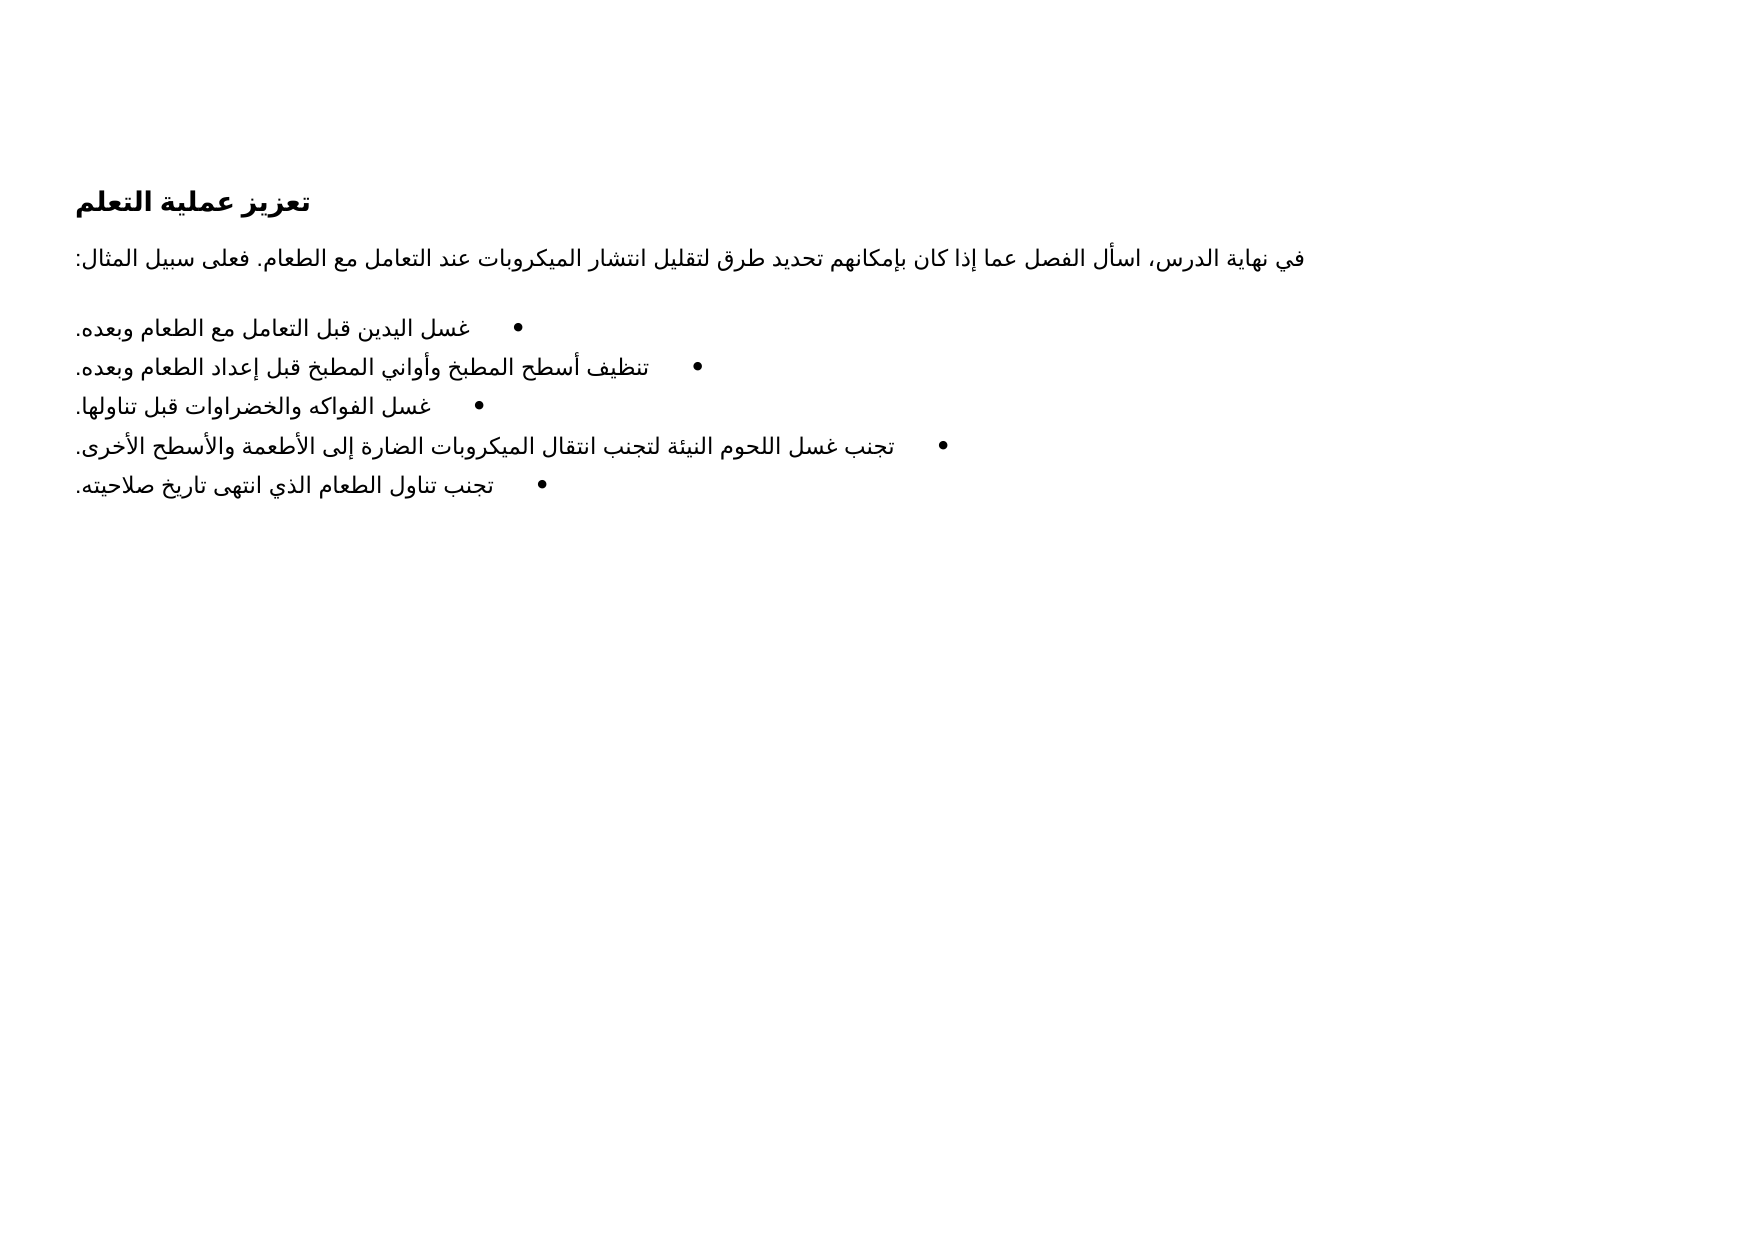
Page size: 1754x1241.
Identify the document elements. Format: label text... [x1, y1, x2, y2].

list تجنب تناول الطعام الذي انتهى تاريخ صلاحيته. [75, 472, 1641, 499]
list تجنب غسل اللحوم النيئة لتجنب انتقال الميكروبات الضارة إلى الأطعمة والأسطح الأخرى. [75, 433, 1641, 459]
list تنظيف أسطح المطبخ وأواني المطبخ قبل إعداد الطعام وبعده. [75, 354, 1641, 381]
list غسل اليدين قبل التعامل مع الطعام وبعده. [75, 314, 1641, 341]
subtitle تعزيز عملية التعلم [75, 186, 1679, 218]
list غسل الفواكه والخضراوات قبل تناولها. [75, 393, 1641, 420]
text في نهاية الدرس، اسأل الفصل عما إذا كان بإمكانهم تحديد طرق لتقليل انتشار الميكروبات عند التعامل مع الطعام. فعلى سبيل المثال: [75, 245, 1679, 271]
